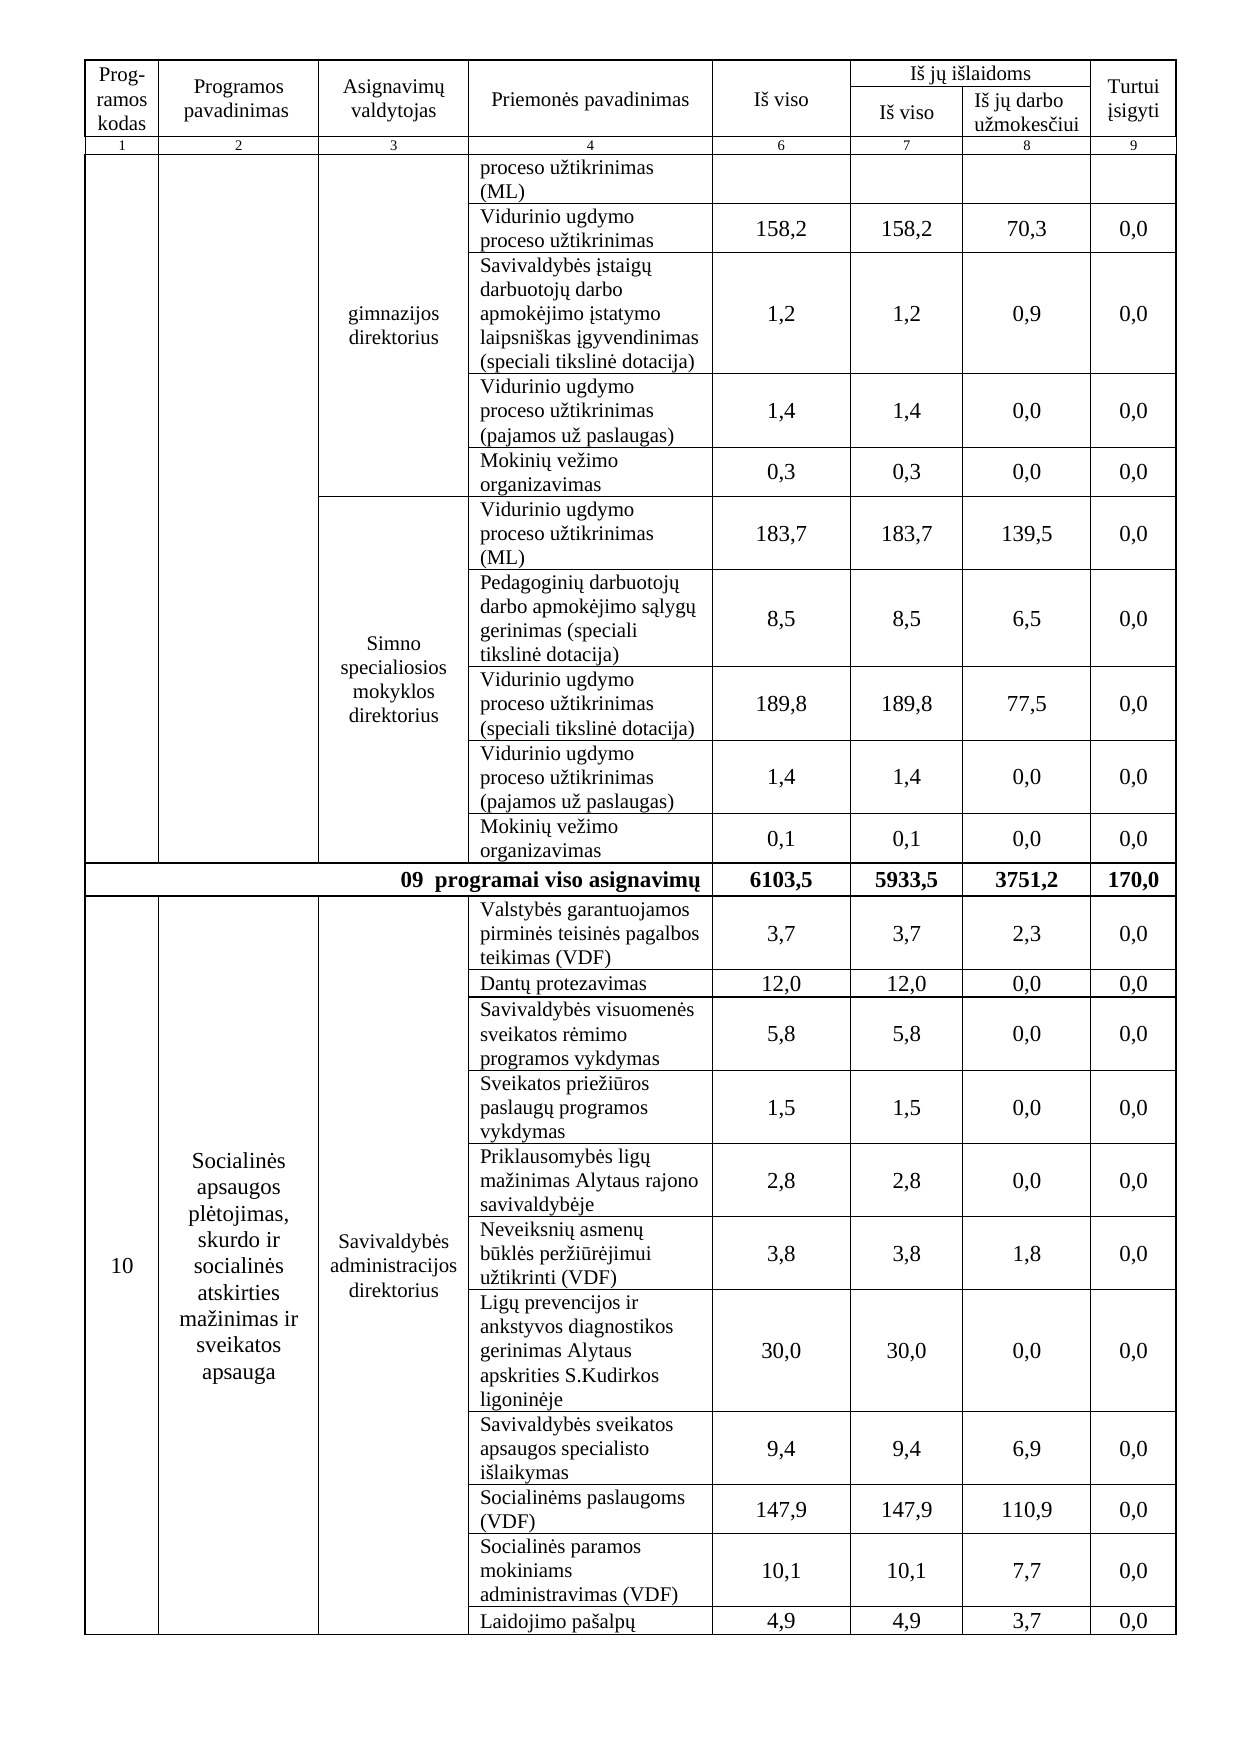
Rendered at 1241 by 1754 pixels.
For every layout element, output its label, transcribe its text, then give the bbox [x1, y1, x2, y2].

table_header Asignavimų valdytojas [319, 61, 468, 136]
table_cell 0,0 [963, 1144, 1090, 1216]
table_cell Laidojimo pašalpų [469, 1607, 712, 1634]
table_cell 30,0 [851, 1290, 962, 1411]
table_cell 3,7 [713, 897, 850, 969]
table_cell 2 [159, 137, 318, 154]
table_cell 2,3 [963, 897, 1090, 969]
table_cell 0,0 [1091, 1485, 1175, 1533]
table_cell 3 [319, 137, 468, 154]
table_header Priemonės pavadinimas [469, 61, 712, 136]
table_cell 77,5 [963, 667, 1090, 739]
table_cell 3,7 [963, 1607, 1090, 1634]
table_cell Vidurinio ugdymo proceso užtikrinimas [469, 204, 712, 252]
table_cell 7 [851, 137, 962, 154]
table_cell 1,2 [851, 253, 962, 373]
table_cell 3751,2 [963, 864, 1090, 895]
table_cell 0,0 [1091, 814, 1175, 862]
table_cell Priklausomybės ligų mažinimas Alytaus rajono savivaldybėje [469, 1144, 712, 1216]
table_cell 2,8 [851, 1144, 962, 1216]
table_cell Vidurinio ugdymo proceso užtikrinimas (pajamos už paslaugas) [469, 374, 712, 447]
table_cell 147,9 [713, 1485, 850, 1533]
table_cell Valstybės garantuojamos pirminės teisinės pagalbos teikimas (VDF) [469, 897, 712, 969]
table_cell 0,0 [1091, 253, 1175, 373]
table_cell 0,0 [963, 1071, 1090, 1143]
table_cell 9,4 [713, 1412, 850, 1484]
table_cell Socialinės paramos mokiniams administravimas (VDF) [469, 1534, 712, 1606]
table_cell 0,0 [1091, 970, 1175, 996]
table_cell [159, 155, 318, 862]
table_cell 1 [86, 137, 158, 154]
table_cell 10,1 [851, 1534, 962, 1606]
table_cell 6,9 [963, 1412, 1090, 1484]
table_cell Vidurinio ugdymo proceso užtikrinimas (ML) [469, 497, 712, 569]
table_cell 10 [86, 897, 158, 1634]
table_cell Iš viso [851, 87, 962, 136]
table_cell 0,0 [963, 374, 1090, 447]
table_cell 1,2 [713, 253, 850, 373]
table_cell Mokinių vežimo organizavimas [469, 448, 712, 496]
table_cell 0,1 [713, 814, 850, 862]
table_cell 12,0 [851, 970, 962, 996]
table_cell 183,7 [713, 497, 850, 569]
table_cell 0,0 [1091, 741, 1175, 813]
table_cell 2,8 [713, 1144, 850, 1216]
table_cell 1,4 [851, 374, 962, 447]
table_cell 0,0 [1091, 1217, 1175, 1289]
table_cell 0,0 [963, 741, 1090, 813]
table_cell 0,0 [963, 448, 1090, 496]
table_cell 0,0 [1091, 1607, 1175, 1634]
table_cell 189,8 [851, 667, 962, 739]
table_cell Savivaldybės įstaigų darbuotojų darbo apmokėjimo įstatymo laipsniškas įgyvendinimas (speciali tikslinė dotacija) [469, 253, 712, 373]
table_cell [963, 155, 1090, 203]
table_cell 0,3 [713, 448, 850, 496]
table_cell 4,9 [713, 1607, 850, 1634]
table_cell 7,7 [963, 1534, 1090, 1606]
table_cell Sveikatos priežiūros paslaugų programos vykdymas [469, 1071, 712, 1143]
table_cell 170,0 [1091, 864, 1175, 895]
table_cell 0,0 [963, 814, 1090, 862]
table_cell [86, 155, 158, 862]
table_cell 4 [469, 137, 712, 154]
table_cell 8,5 [713, 570, 850, 666]
table_cell 5,8 [713, 998, 850, 1069]
table_header Iš viso [713, 61, 850, 136]
table_cell 0,0 [1091, 1290, 1175, 1411]
table_cell [1091, 155, 1175, 203]
table_header Prog-ramos kodas [86, 61, 158, 136]
table_cell 6,5 [963, 570, 1090, 666]
table_cell 3,8 [851, 1217, 962, 1289]
table_cell Socialinės apsaugos plėtojimas, skurdo ir socialinės atskirties mažinimas ir sveikatos apsauga [159, 897, 318, 1634]
table_cell proceso užtikrinimas (ML) [469, 155, 712, 203]
table_cell 147,9 [851, 1485, 962, 1533]
table_cell 09 programai viso asignavimų [86, 864, 712, 895]
table_cell 8 [963, 137, 1090, 154]
table_cell Mokinių vežimo organizavimas [469, 814, 712, 862]
table_cell 0,0 [963, 970, 1090, 996]
table_cell Dantų protezavimas [469, 970, 712, 996]
table_cell 0,0 [1091, 897, 1175, 969]
table_cell 0,0 [963, 998, 1090, 1069]
table_cell 0,0 [1091, 1071, 1175, 1143]
table_cell 8,5 [851, 570, 962, 666]
table_cell 5933,5 [851, 864, 962, 895]
table_header Iš jų išlaidoms [851, 61, 1090, 86]
table_cell 1,5 [713, 1071, 850, 1143]
table_cell 0,0 [1091, 998, 1175, 1069]
table_cell 9,4 [851, 1412, 962, 1484]
table_cell 0,0 [1091, 497, 1175, 569]
table_cell 158,2 [851, 204, 962, 252]
table_cell 139,5 [963, 497, 1090, 569]
table_cell 183,7 [851, 497, 962, 569]
table_cell 10,1 [713, 1534, 850, 1606]
table_cell 30,0 [713, 1290, 850, 1411]
table_cell Vidurinio ugdymo proceso užtikrinimas (pajamos už paslaugas) [469, 741, 712, 813]
table_cell 158,2 [713, 204, 850, 252]
table_cell 0,9 [963, 253, 1090, 373]
table_cell Iš jų darbo užmokesčiui [963, 87, 1090, 136]
table_cell 1,8 [963, 1217, 1090, 1289]
table_cell Simno specialiosios mokyklos direktorius [319, 497, 468, 862]
table_cell 9 [1091, 137, 1176, 154]
table_cell 0,0 [1091, 204, 1175, 252]
table_cell 3,8 [713, 1217, 850, 1289]
table_cell 6 [713, 137, 850, 154]
table_cell 4,9 [851, 1607, 962, 1634]
table_header Turtui įsigyti [1091, 61, 1175, 136]
table_cell 110,9 [963, 1485, 1090, 1533]
table_cell 0,0 [1091, 667, 1175, 739]
table_cell Savivaldybės visuomenės sveikatos rėmimo programos vykdymas [469, 998, 712, 1069]
table_cell 0,0 [1091, 1144, 1175, 1216]
table_cell 1,5 [851, 1071, 962, 1143]
table_cell 3,7 [851, 897, 962, 969]
table_cell Pedagoginių darbuotojų darbo apmokėjimo sąlygų gerinimas (speciali tikslinė dotacija) [469, 570, 712, 666]
table_cell 189,8 [713, 667, 850, 739]
table_cell [851, 155, 962, 203]
table_cell 0,0 [1091, 448, 1175, 496]
table_cell 1,4 [851, 741, 962, 813]
table_cell gimnazijos direktorius [319, 155, 468, 496]
table_cell Neveiksnių asmenų būklės peržiūrėjimui užtikrinti (VDF) [469, 1217, 712, 1289]
table_cell 0,0 [1091, 570, 1175, 666]
table_cell 1,4 [713, 374, 850, 447]
table_cell 0,0 [1091, 1412, 1175, 1484]
table_cell 5,8 [851, 998, 962, 1069]
table_cell 0,1 [851, 814, 962, 862]
table_cell [713, 155, 850, 203]
table_cell Savivaldybės administracijos direktorius [319, 897, 468, 1634]
table_cell 0,3 [851, 448, 962, 496]
table_cell 70,3 [963, 204, 1090, 252]
table_cell 6103,5 [713, 864, 850, 895]
table_cell Vidurinio ugdymo proceso užtikrinimas (speciali tikslinė dotacija) [469, 667, 712, 739]
table_cell 0,0 [1091, 374, 1175, 447]
table_cell 0,0 [963, 1290, 1090, 1411]
table_cell 12,0 [713, 970, 850, 996]
table_header Programos pavadinimas [159, 61, 318, 136]
table_cell Socialinėms paslaugoms (VDF) [469, 1485, 712, 1533]
table_cell Ligų prevencijos ir ankstyvos diagnostikos gerinimas Alytaus apskrities S.Kudirkos ligoninėje [469, 1290, 712, 1411]
table_cell 1,4 [713, 741, 850, 813]
table_cell Savivaldybės sveikatos apsaugos specialisto išlaikymas [469, 1412, 712, 1484]
table_cell 0,0 [1091, 1534, 1175, 1606]
